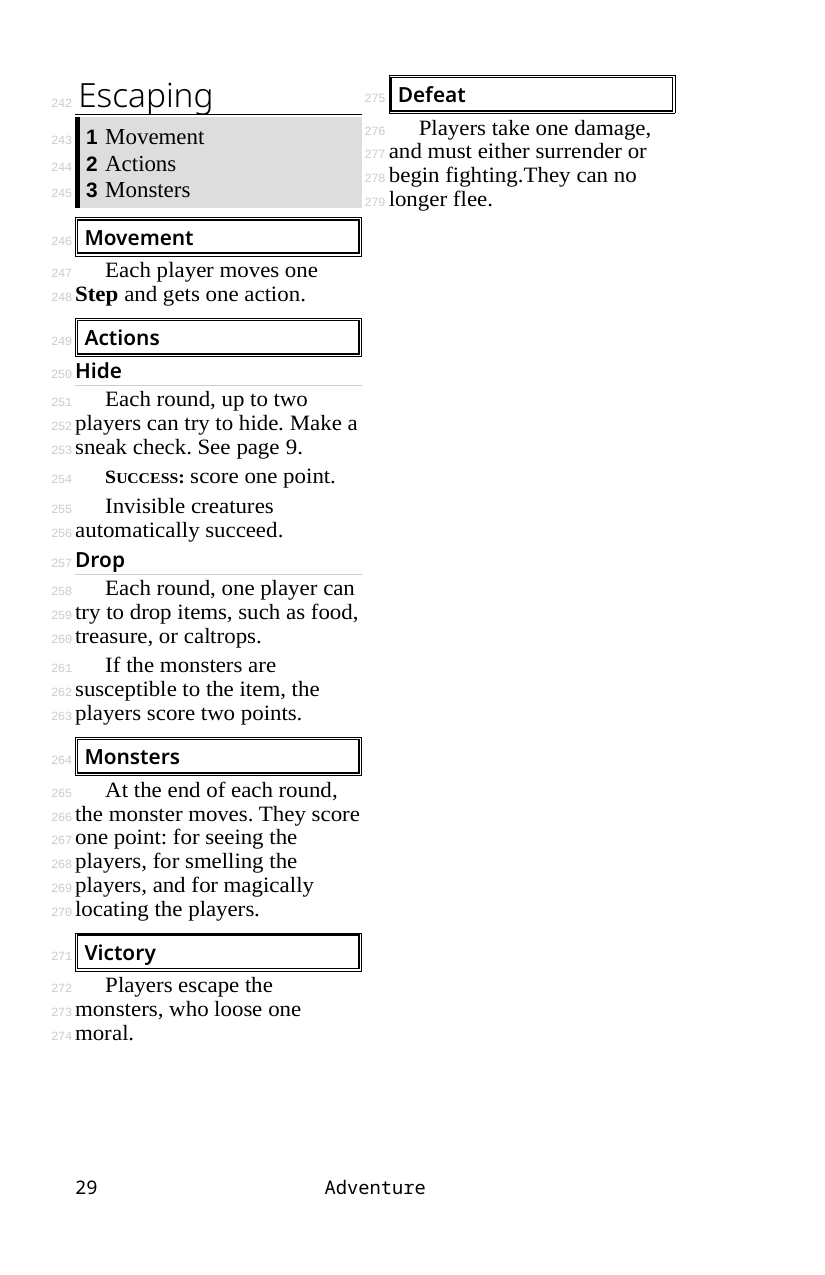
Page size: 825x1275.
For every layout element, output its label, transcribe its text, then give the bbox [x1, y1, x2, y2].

list Actions [80, 150, 362, 176]
text At the end of each round, the monster moves. They score one point: for seeing the players, for smelling the players, and for magically locating the players. [75, 778, 362, 921]
text If the monsters are susceptible to the item, the players score two points. [75, 654, 362, 725]
subtitle Drop [75, 545, 362, 574]
subtitle escaping [75, 75, 362, 114]
list Movement [80, 117, 362, 150]
subtitle Victory [78, 936, 358, 968]
text Each player moves one step and gets one action. [75, 259, 362, 306]
list Monsters [80, 176, 362, 208]
text Success: score one point. [75, 465, 362, 489]
text Invisible creatures automatically succeed. [75, 495, 362, 542]
text Players take one damage, and must either surrender or begin fighting.They can no longer flee. [388, 116, 675, 211]
text Each round, up to two players can try to hide. Make a sneak check. See page 9. [75, 388, 362, 459]
subtitle Hide [75, 357, 362, 385]
text Players escape the monsters, who loose one moral. [75, 974, 362, 1045]
text Each round, one player can try to drop items, such as food, treasure, or caltrops. [75, 577, 362, 648]
subtitle Defeat [392, 78, 672, 110]
